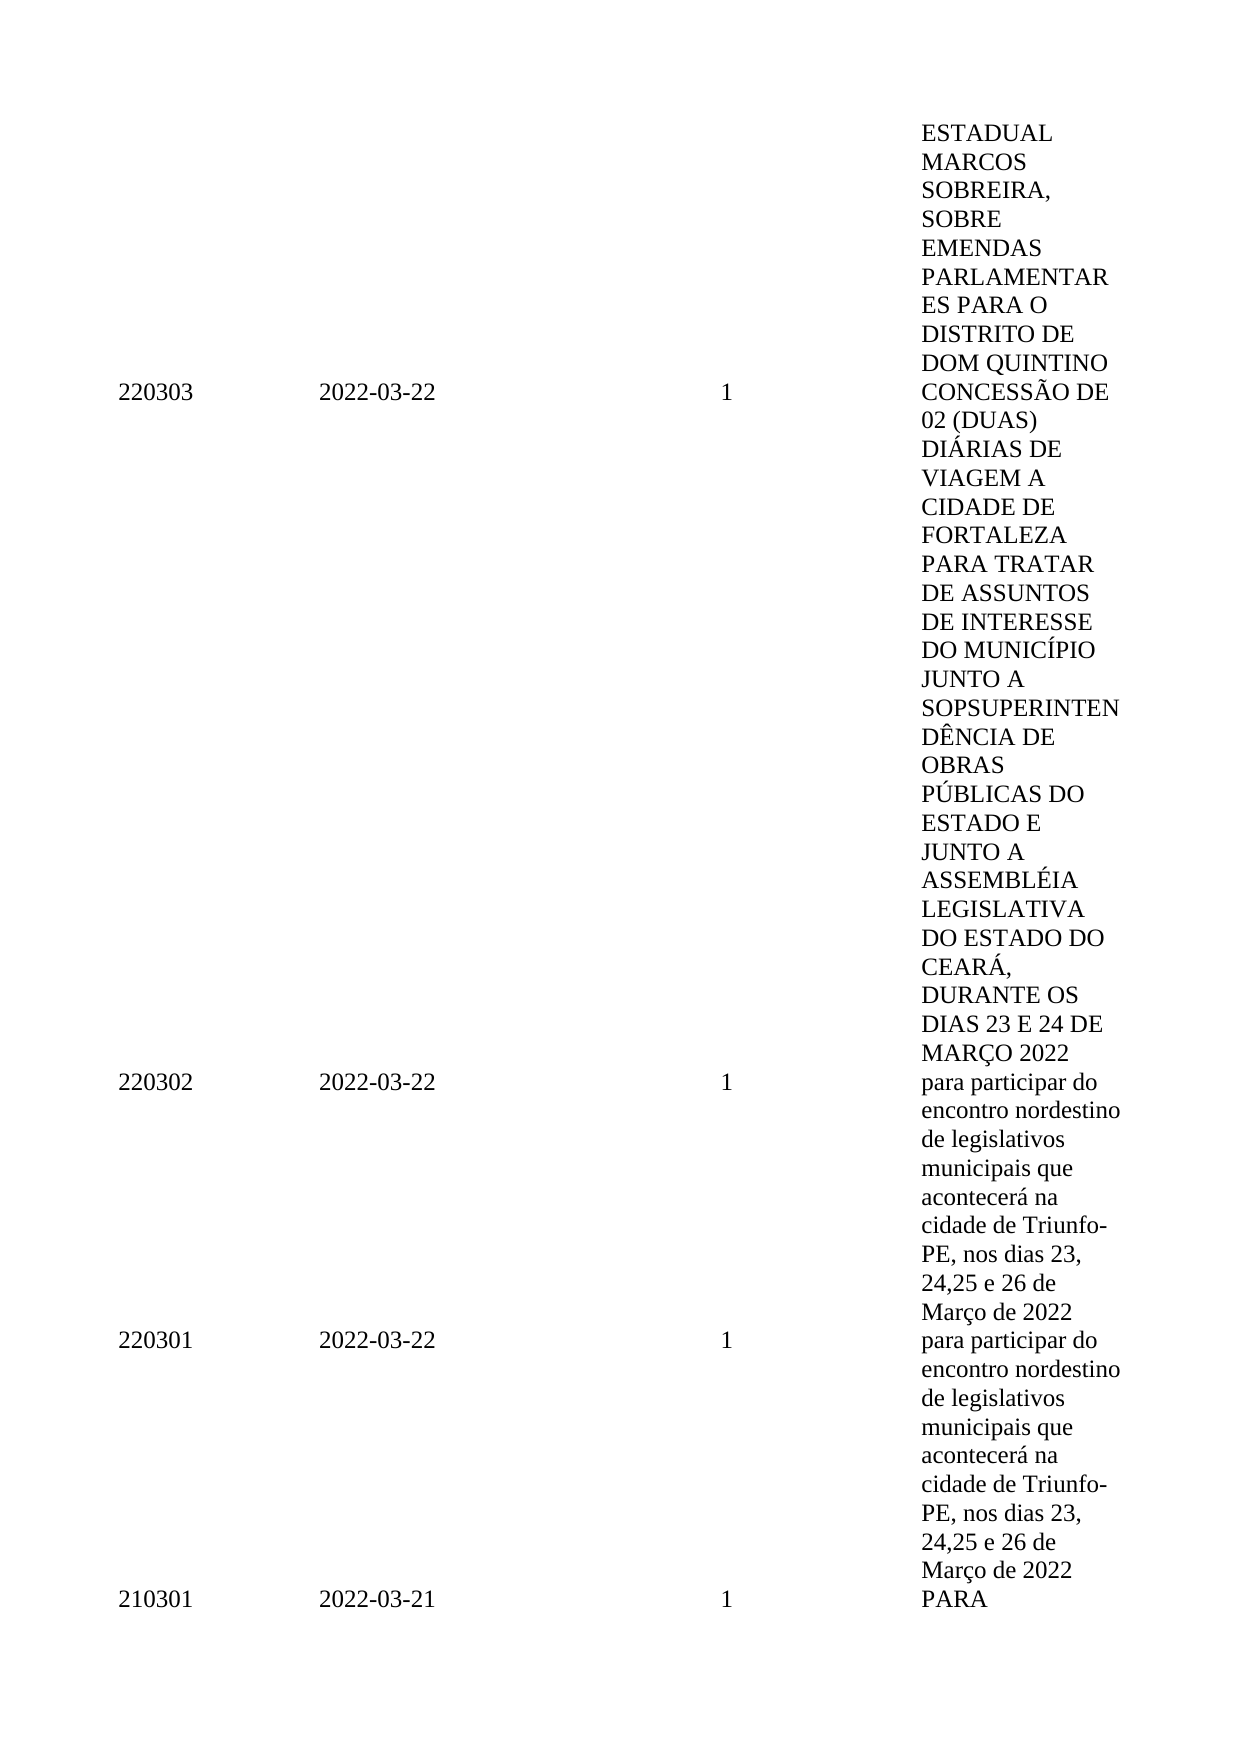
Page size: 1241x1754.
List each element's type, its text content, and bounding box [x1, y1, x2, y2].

table_cell PARA [921, 1584, 1122, 1613]
table_cell [520, 118, 720, 377]
table_cell 2022-03-22 [319, 1067, 519, 1326]
table_cell 210301 [118, 1584, 319, 1613]
table_cell [720, 118, 921, 377]
table_cell [319, 118, 519, 377]
table_cell [520, 1067, 720, 1326]
table_cell 2022-03-22 [319, 1326, 519, 1584]
table_cell [118, 118, 319, 377]
table_cell [520, 1326, 720, 1584]
table_cell 220302 [118, 1067, 319, 1326]
table_cell CONCESSÃO DE 02 (DUAS) DIÁRIAS DE VIAGEM A CIDADE DE FORTALEZA PARA TRATAR DE ASSUNTOS DE INTERESSE DO MUNICÍPIO JUNTO A SOPSUPERINTENDÊNCIA DE OBRAS PÚBLICAS DO ESTADO E JUNTO A ASSEMBLÉIA LEGISLATIVA DO ESTADO DO CEARÁ, DURANTE OS DIAS 23 E 24 DE MARÇO 2022 [921, 377, 1122, 1067]
table_cell [520, 1584, 720, 1613]
table_cell 2022-03-21 [319, 1584, 519, 1613]
table_cell 1 [720, 377, 921, 1067]
table_cell 2022-03-22 [319, 377, 519, 1067]
table_cell [520, 377, 720, 1067]
table_cell para participar do encontro nordestino de legislativos municipais que acontecerá na cidade de Triunfo-PE, nos dias 23, 24,25 e 26 de Março de 2022 [921, 1067, 1122, 1326]
table_cell 1 [720, 1326, 921, 1584]
table_cell 1 [720, 1584, 921, 1613]
table_cell 220301 [118, 1326, 319, 1584]
table_cell para participar do encontro nordestino de legislativos municipais que acontecerá na cidade de Triunfo-PE, nos dias 23, 24,25 e 26 de Março de 2022 [921, 1326, 1122, 1584]
table_cell ESTADUAL MARCOS SOBREIRA, SOBRE EMENDAS PARLAMENTARES PARA O DISTRITO DE DOM QUINTINO [921, 118, 1122, 377]
table_cell 220303 [118, 377, 319, 1067]
table_cell 1 [720, 1067, 921, 1326]
